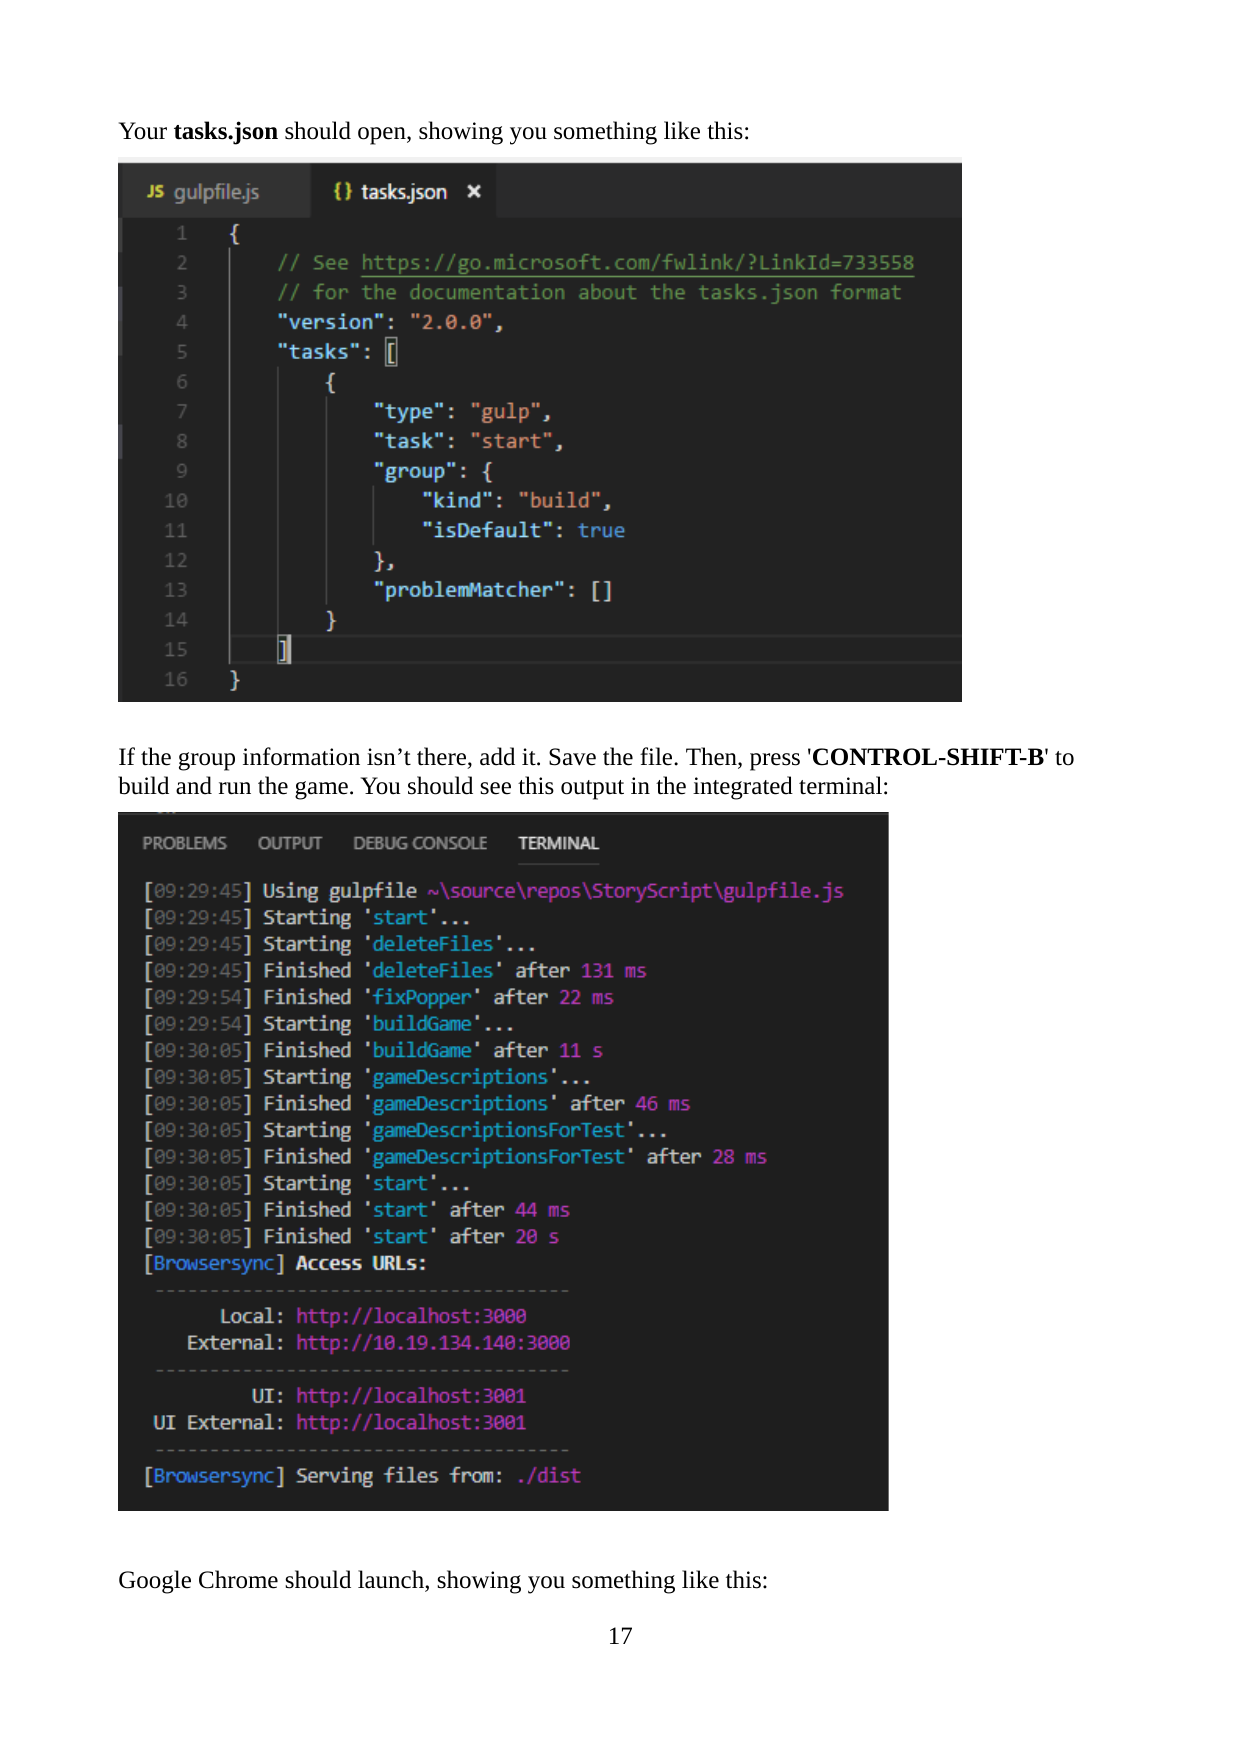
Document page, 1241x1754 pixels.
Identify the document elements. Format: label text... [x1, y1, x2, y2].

text If the group information isn’t there, add it. Save the file. Then, press 'CONTROL-SHIFT-B' to build and run the game. You should see this output in the integrated terminal: [118, 742, 1122, 800]
text Your tasks.json should open, showing you something like this: [118, 116, 1122, 145]
text Google Chrome should launch, showing you something like this: [118, 1565, 1122, 1593]
